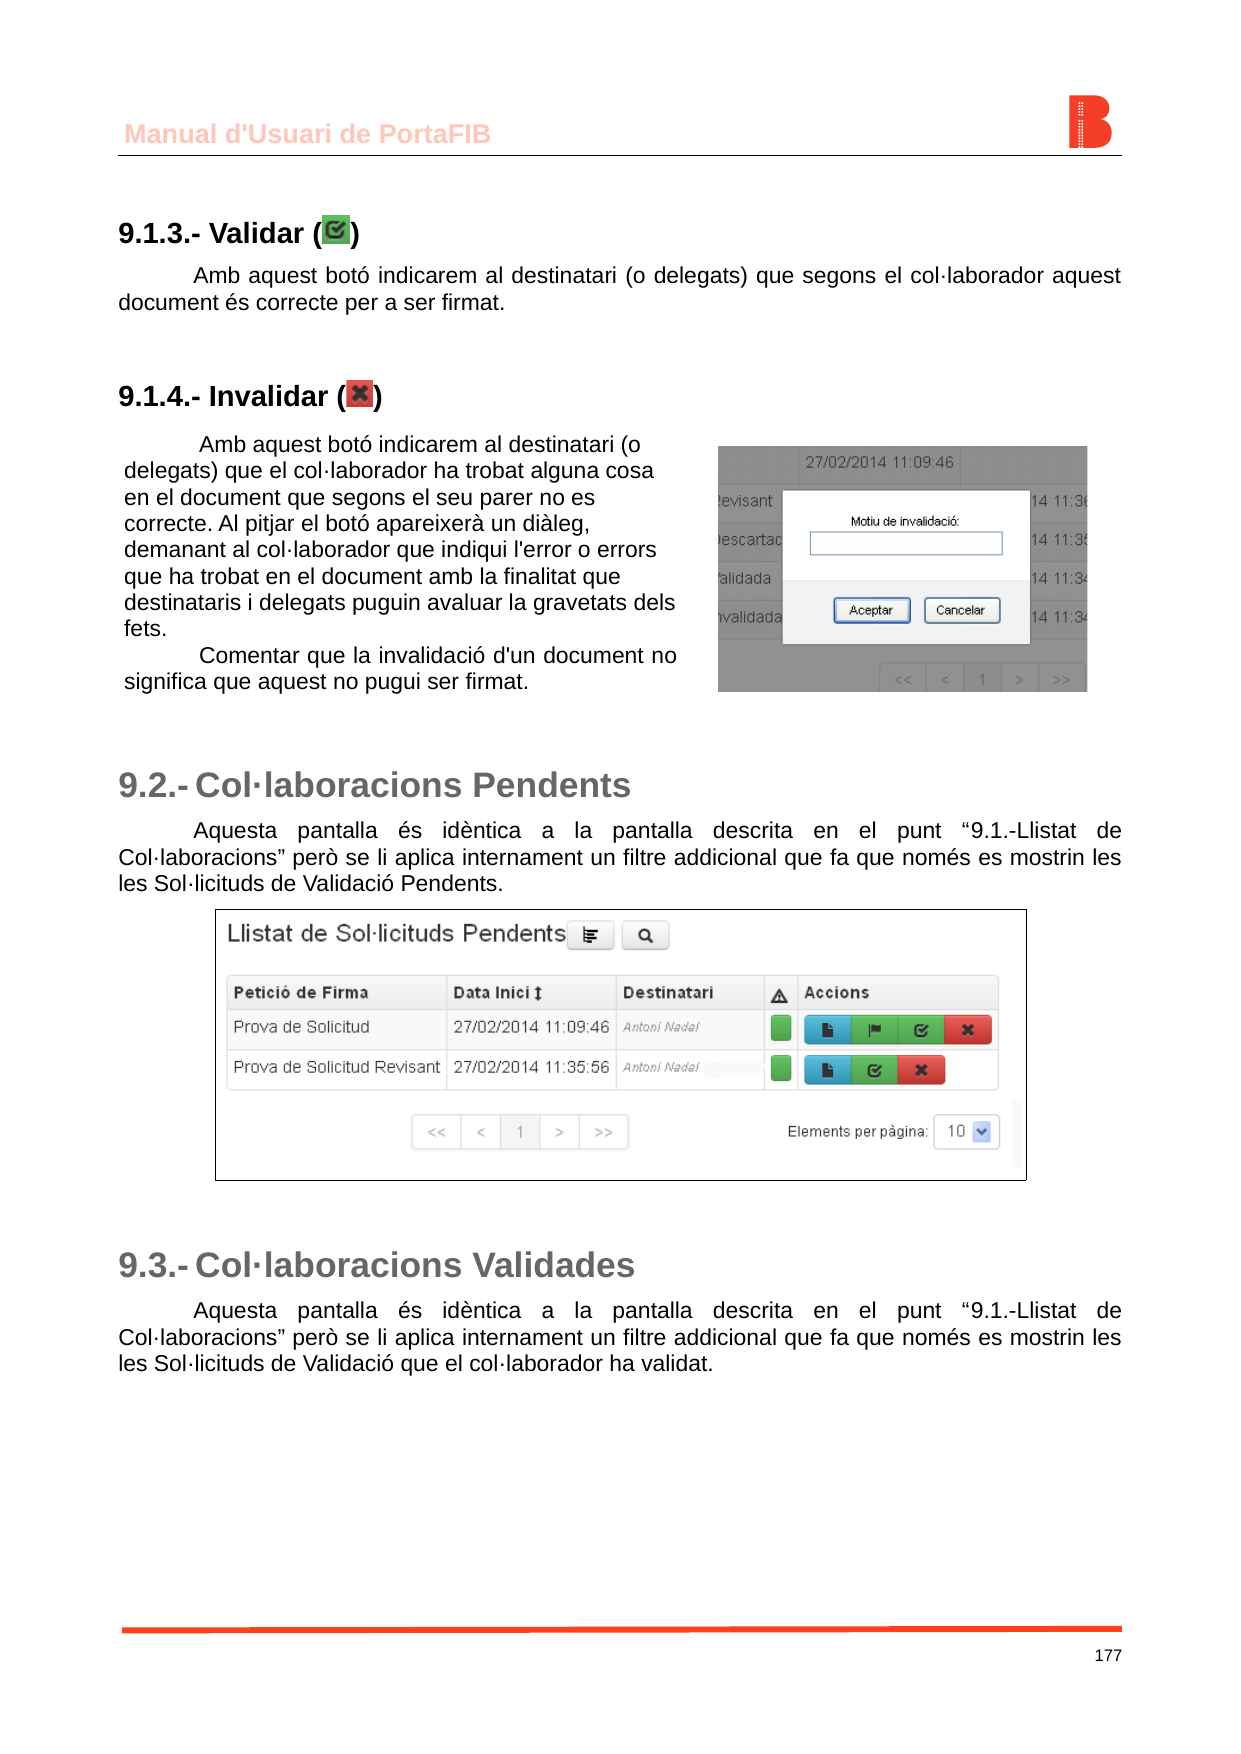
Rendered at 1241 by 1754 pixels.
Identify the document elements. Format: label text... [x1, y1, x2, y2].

table_header Amb aquest botó indicarem al destinatari (o delegats) que el col·laborador ha trobat alguna cosa en el document que segons el seu parer no es correcte. Al pitjar el botó apareixerà un diàleg, demanant al col·laborador que indiqui l'error o errors que ha trobat en el document amb la finalitat que destinataris i delegats puguin avaluar la gravetats dels fets. Comentar que la invalidació d'un document no significa que aquest no pugui ser firmat. [118, 425, 683, 713]
subtitle Col·laboracions Validades [118, 1244, 1122, 1285]
subtitle Invalidar () [118, 379, 1122, 413]
picture [322, 215, 350, 244]
picture [1063, 94, 1117, 150]
subtitle Col·laboracions Pendents [118, 764, 1122, 805]
text Aquesta pantalla és idèntica a la pantalla descrita en el punt “9.1Llistat de Col·laboracions” però se li aplica internament un filtre addicional que fa que només es mostrin les les Sol·licituds de Validació que el col·laborador ha validat. [118, 1297, 1122, 1376]
picture [718, 446, 1088, 692]
table_header [683, 425, 1122, 713]
picture [217, 911, 1023, 1178]
text Aquesta pantalla és idèntica a la pantalla descrita en el punt “9.1Llistat de Col·laboracions” però se li aplica internament un filtre addicional que fa que només es mostrin les les Sol·licituds de Validació Pendents. [118, 817, 1122, 896]
picture [346, 380, 373, 407]
text Amb aquest botó indicarem al destinatari (o delegats) que segons el col·laborador aquest document és correcte per a ser firmat. [118, 262, 1122, 315]
subtitle Validar () [118, 216, 1122, 250]
